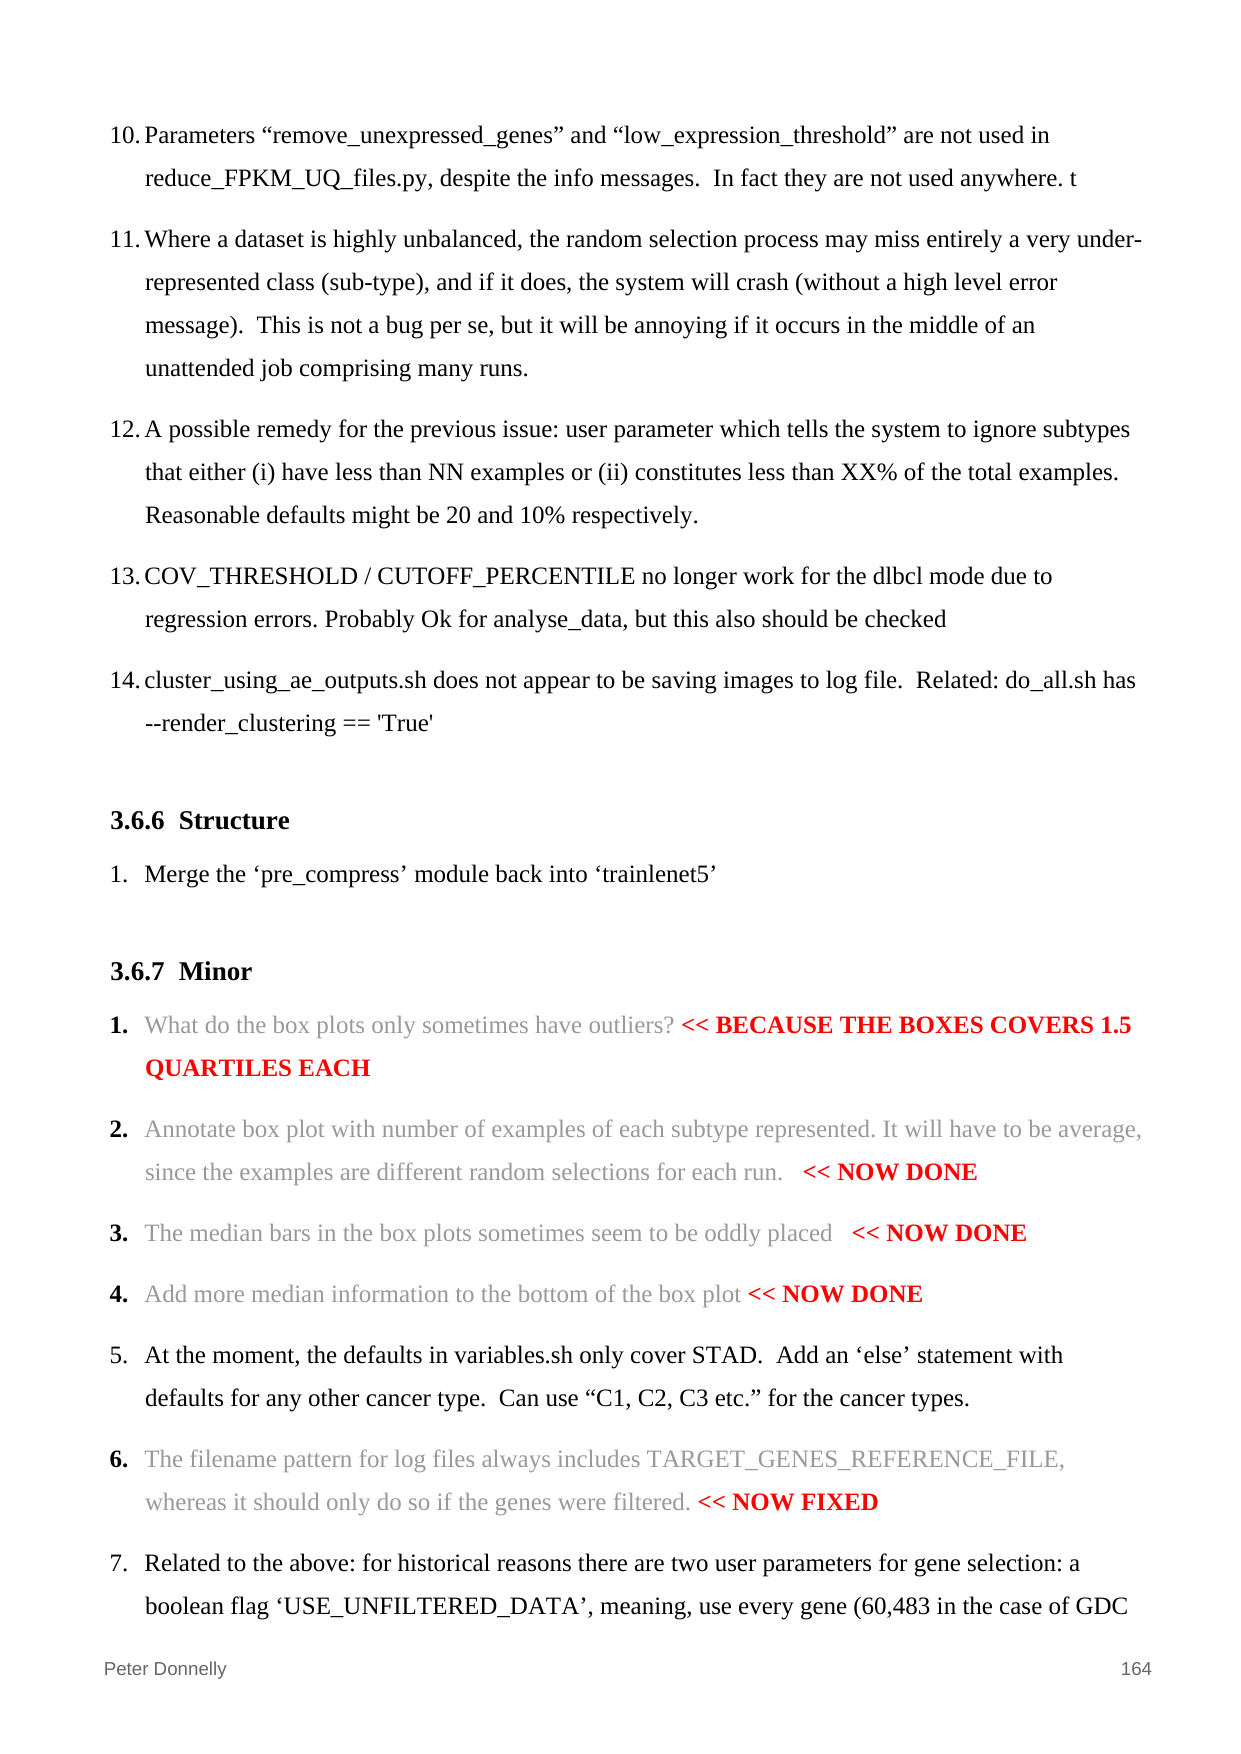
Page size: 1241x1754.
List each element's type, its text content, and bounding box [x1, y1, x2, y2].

list COV_THRESHOLD / CUTOFF_PERCENTILE no longer work for the dlbcl mode due to regression errors. Probably Ok for analyse_data, but this also should be checked [109, 561, 1146, 633]
list The filename pattern for log files always includes TARGET_GENES_REFERENCE_FILE, whereas it should only do so if the genes were filtered. << NOW FIXED [109, 1444, 1146, 1516]
list Where a dataset is highly unbalanced, the random selection process may miss entirely a very under-represented class (sub-type), and if it does, the system will crash (without a high level error message). This is not a bug per se, but it will be annoying if it occurs in the middle of an unattended job comprising many runs. [109, 224, 1146, 382]
list Related to the above: for historical reasons there are two user parameters for gene selection: a boolean flag ‘USE_UNFILTERED_DATA’, meaning, use every gene (60,483 in the case of GDC [109, 1548, 1146, 1619]
list cluster_using_ae_outputs.sh does not appear to be saving images to log file. Related: do_all.sh has --render_clustering == 'True' [109, 665, 1146, 737]
list Merge the ‘pre_compress’ module back into ‘trainlenet5’ [109, 859, 1146, 888]
list What do the box plots only sometimes have outliers? << BECAUSE THE BOXES COVERS 1.5 QUARTILES EACH [109, 1010, 1146, 1082]
subtitle Minor [103, 955, 1146, 987]
list At the moment, the defaults in variables.sh only cover STAD. Add an ‘else’ statement with defaults for any other cancer type. Can use “C1, C2, C3 etc.” for the cancer types. [109, 1340, 1146, 1412]
list Annotate box plot with number of examples of each subtype represented. It will have to be average, since the examples are different random selections for each run. << NOW DONE [109, 1114, 1146, 1186]
list The median bars in the box plots sometimes seem to be oddly placed << NOW DONE [109, 1218, 1146, 1247]
list Add more median information to the bottom of the box plot << NOW DONE [109, 1279, 1146, 1308]
list A possible remedy for the previous issue: user parameter which tells the system to ignore subtypes that either (i) have less than NN examples or (ii) constitutes less than XX% of the total examples. Reasonable defaults might be 20 and 10% respectively. [109, 414, 1146, 529]
subtitle Structure [103, 804, 1146, 836]
list Parameters “remove_unexpressed_genes” and “low_expression_threshold” are not used in reduce_FPKM_UQ_files.py, despite the info messages. In fact they are not used anywhere. t [109, 120, 1146, 192]
